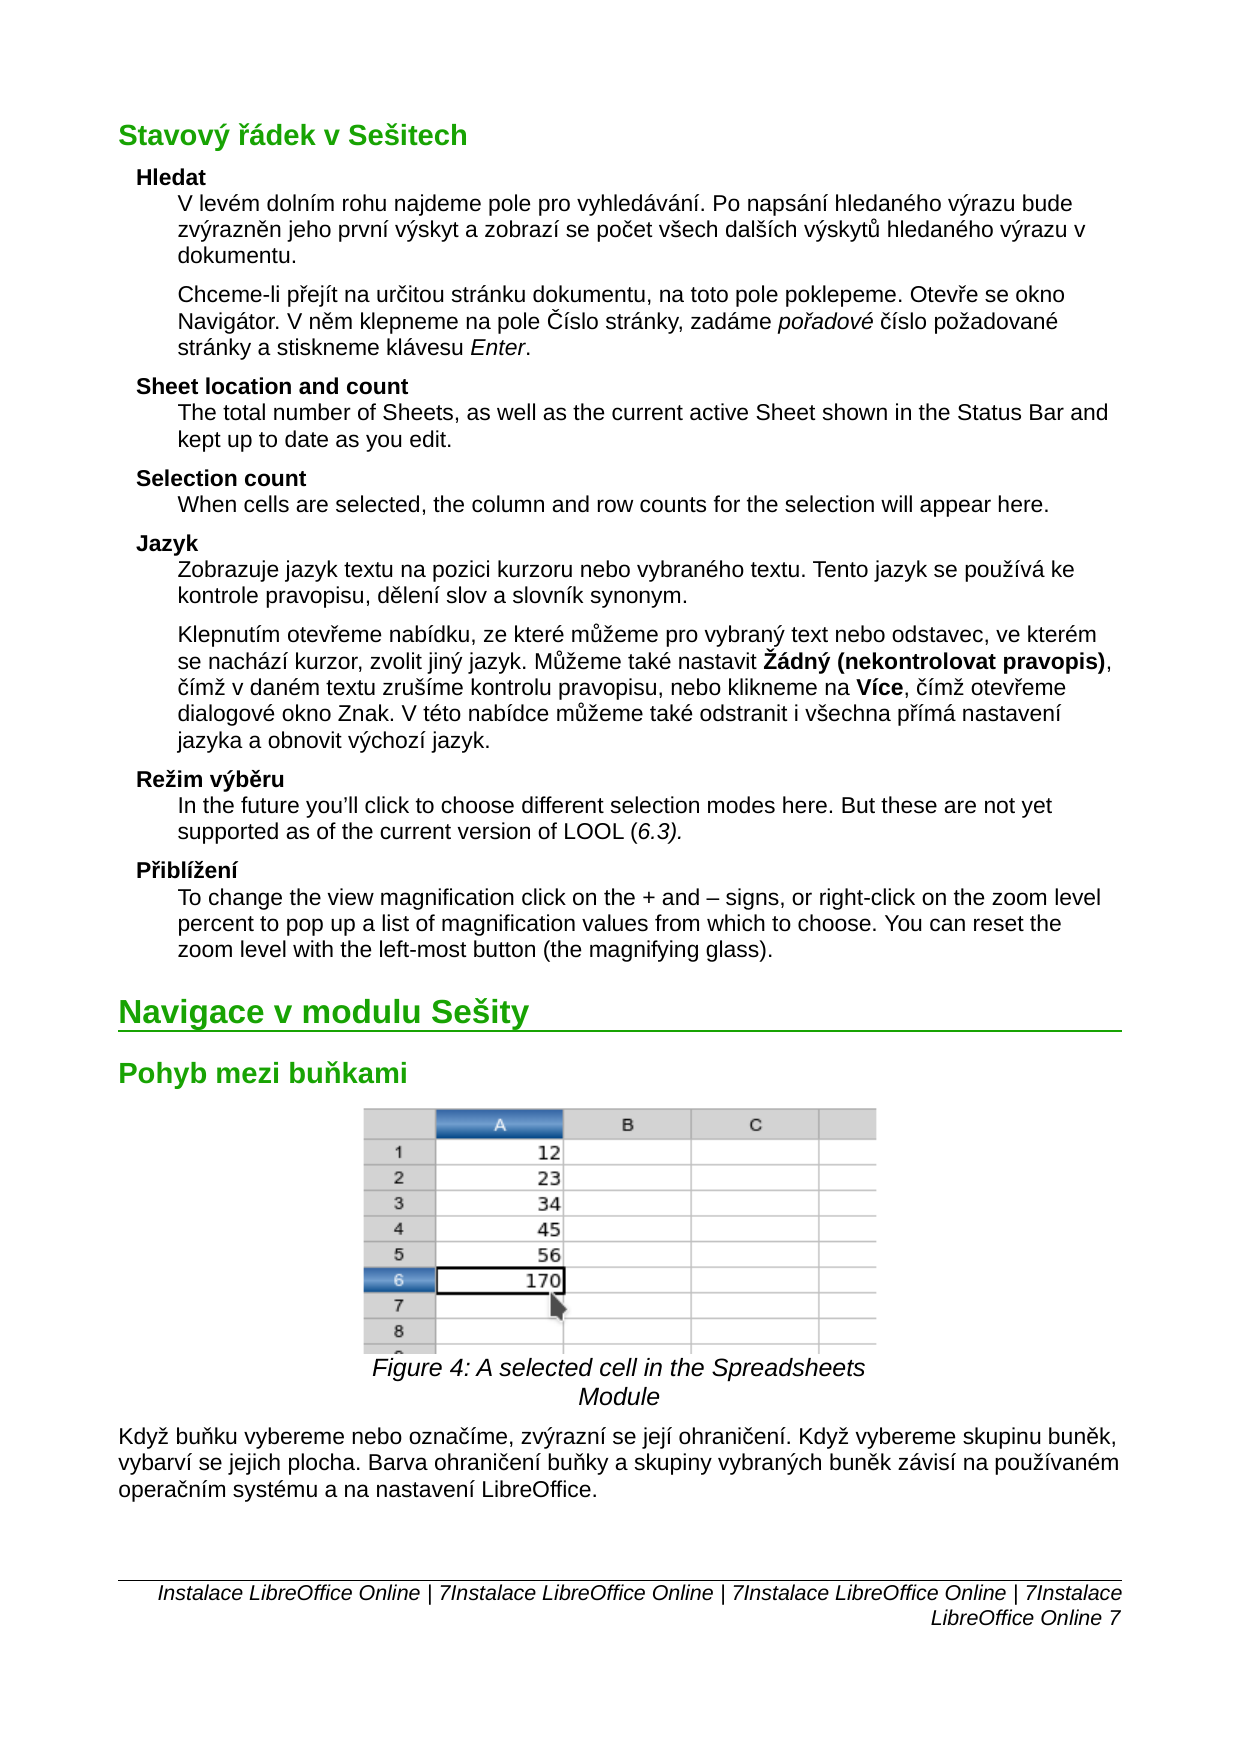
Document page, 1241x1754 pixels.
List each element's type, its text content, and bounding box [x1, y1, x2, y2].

text Klepnutím otevřeme nabídku, ze které můžeme pro vybraný text nebo odstavec, ve kterém se nachází kurzor, zvolit jiný jazyk. Můžeme také nastavit Žádný (nekontrolovat pravopis), čímž v daném textu zrušíme kontrolu pravopisu, nebo klikneme na Více, čímž otevřeme dialogové okno Znak. V této nabídce můžeme také odstranit i všechna přímá nastavení jazyka a obnovit výchozí jazyk. [177, 621, 1122, 753]
subtitle Stavový řádek v Sešitech [118, 118, 1122, 152]
text Figure 4: A selected cell in the Spreadsheets Module [353, 1354, 887, 1411]
picture [363, 1101, 877, 1354]
text Chceme-li přejít na určitou stránku dokumentu, na toto pole poklepeme. Otevře se okno Navigátor. V něm klepneme na pole Číslo stránky, zadáme pořadové číslo požadované stránky a stiskneme klávesu Enter. [177, 281, 1122, 360]
text Selection count [136, 464, 1122, 491]
text In the future you’ll click to choose different selection modes here. But these are not yet supported as of the current version of LOOL (6.3). [177, 792, 1122, 844]
text Jazyk [136, 530, 1122, 556]
text V levém dolním rohu najdeme pole pro vyhledávání. Po napsání hledaného výrazu bude zvýrazněn jeho první výskyt a zobrazí se počet všech dalších výskytů hledaného výrazu v dokumentu. [177, 190, 1122, 269]
text Přiblížení [136, 857, 1122, 883]
subtitle Navigace v modulu Sešity [118, 992, 1122, 1030]
text Když buňku vybereme nebo označíme, zvýrazní se její ohraničení. Když vybereme skupinu buněk, vybarví se jejich plocha. Barva ohraničení buňky a skupiny vybraných buněk závisí na používaném operačním systému a na nastavení LibreOffice. [118, 1423, 1122, 1502]
text To change the view magnification click on the + and – signs, or right-click on the zoom level percent to pop up a list of magnification values from which to choose. You can reset the zoom level with the left-most button (the magnifying glass). [177, 883, 1122, 962]
text Zobrazuje jazyk textu na pozici kurzoru nebo vybraného textu. Tento jazyk se používá ke kontrole pravopisu, dělení slov a slovník synonym. [177, 556, 1122, 609]
text Režim výběru [136, 766, 1122, 792]
text When cells are selected, the column and row counts for the selection will appear here. [177, 491, 1122, 517]
text The total number of Sheets, as well as the current active Sheet shown in the Status Bar and kept up to date as you edit. [177, 399, 1122, 452]
subtitle Pohyb mezi buňkami [118, 1056, 1122, 1090]
text Sheet location and count [136, 373, 1122, 399]
text Hledat [136, 163, 1122, 190]
